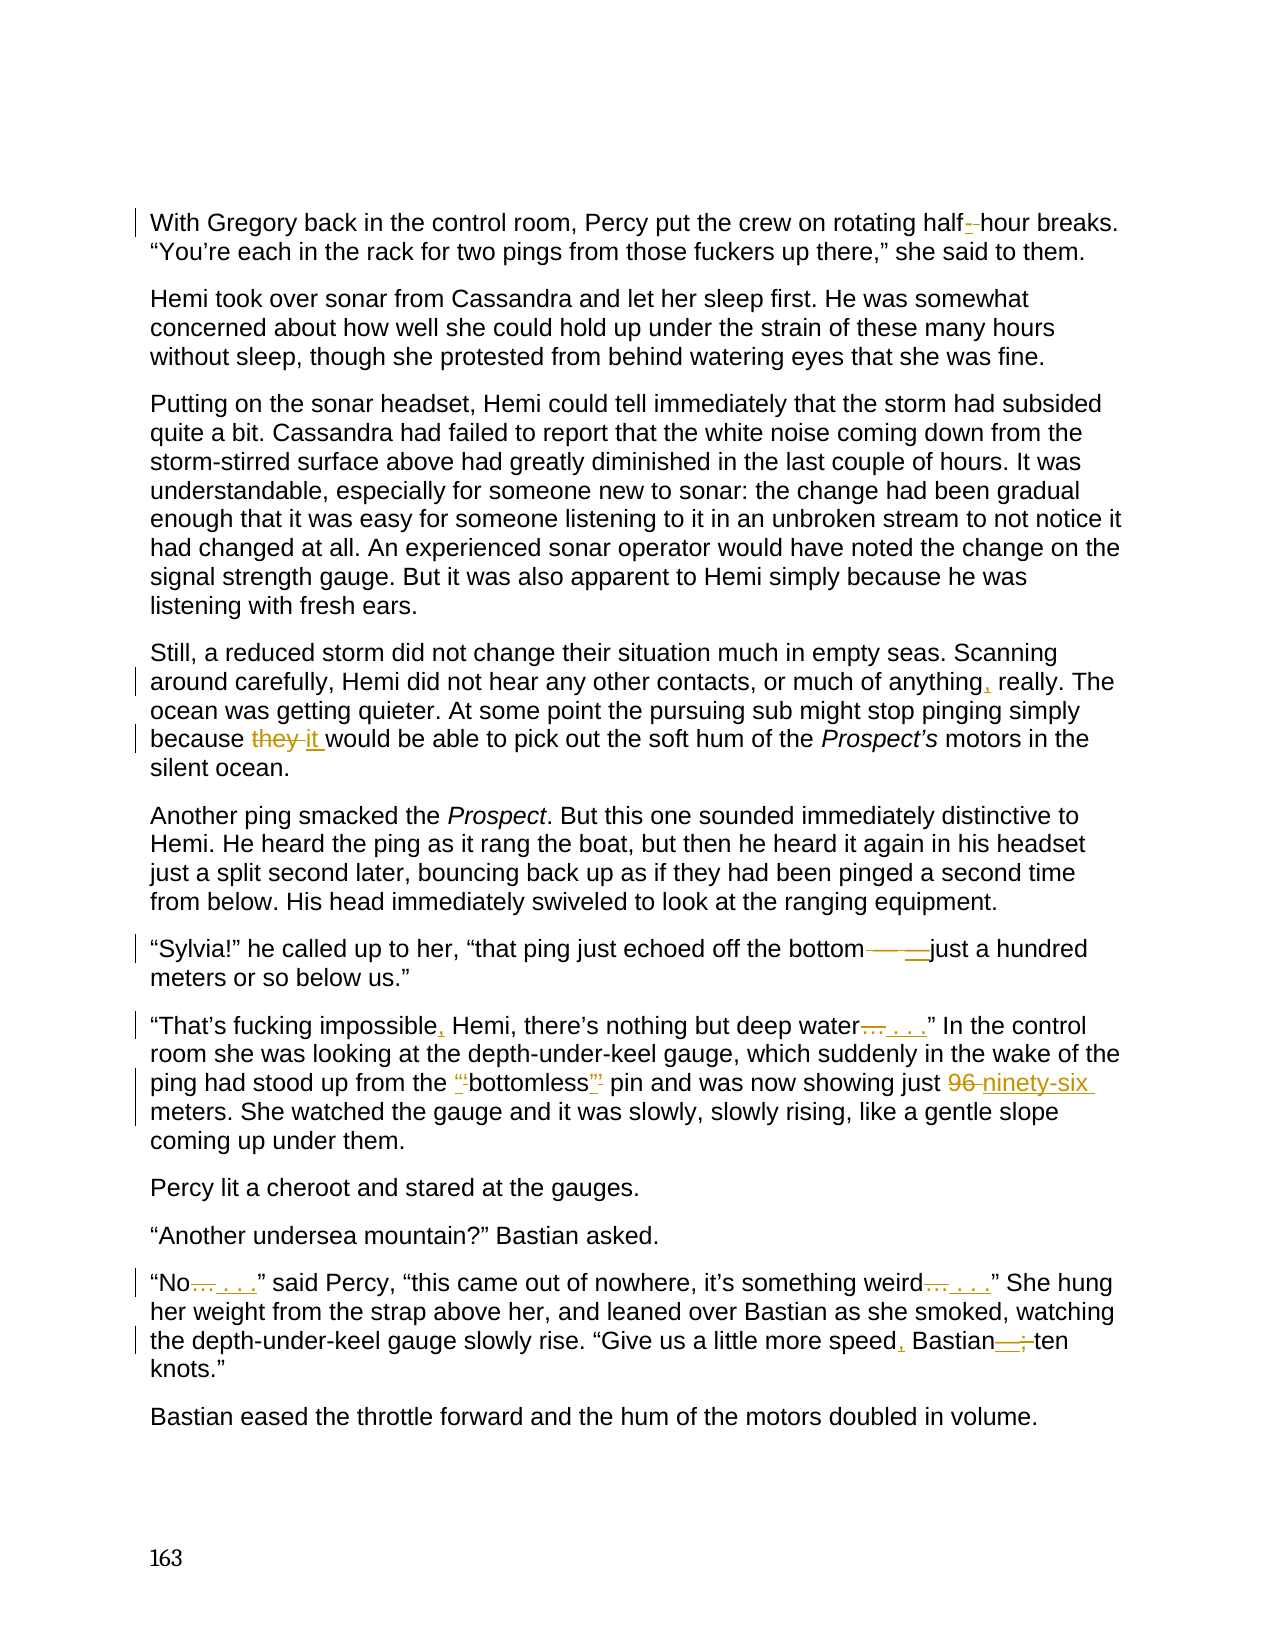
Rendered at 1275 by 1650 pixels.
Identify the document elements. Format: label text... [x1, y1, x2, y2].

text With Gregory back in the control room, Percy put the crew on rotating half-hour breaks. “You’re each in the rack for two pings from those fuckers up there,” she said to them. [150, 208, 1125, 266]
text “That’s fucking impossible, Hemi, there’s nothing but deep water . . .” In the control room she was looking at the depth-under-keel gauge, which suddenly in the wake of the ping had stood up from the “bottomless” pin and was now showing just ninety-six meters. She watched the gauge and it was slowly, slowly rising, like a gentle slope coming up under them. [150, 1011, 1125, 1154]
text “Another undersea mountain?” Bastian asked. [150, 1221, 1125, 1249]
text Bastian eased the throttle forward and the hum of the motors doubled in volume. [150, 1402, 1125, 1431]
text “Sylvia!” he called up to her, “that ping just echoed off the bottom—just a hundred meters or so below us.” [150, 934, 1125, 992]
text Another ping smacked the Prospect. But this one sounded immediately distinctive to Hemi. He heard the ping as it rang the boat, but then he heard it again in his headset just a split second later, bouncing back up as if they had been pinged a second time from below. His head immediately swiveled to look at the ranging equipment. [150, 801, 1125, 916]
text Percy lit a cheroot and stared at the gauges. [150, 1173, 1125, 1202]
text Hemi took over sonar from Cassandra and let her sleep first. He was somewhat concerned about how well she could hold up under the strain of these many hours without sleep, though she protested from behind watering eyes that she was fine. [150, 284, 1125, 371]
text Still, a reduced storm did not change their situation much in empty seas. Scanning around carefully, Hemi did not hear any other contacts, or much of anything, really. The ocean was getting quieter. At some point the pursuing sub might stop pinging simply because it would be able to pick out the soft hum of the Prospect’s motors in the silent ocean. [150, 638, 1125, 782]
text Putting on the sonar headset, Hemi could tell immediately that the storm had subsided quite a bit. Cassandra had failed to report that the white noise coming down from the storm-stirred surface above had greatly diminished in the last couple of hours. It was understandable, especially for someone new to sonar: the change had been gradual enough that it was easy for someone listening to it in an unbroken stream to not notice it had changed at all. An experienced sonar operator would have noted the change on the signal strength gauge. But it was also apparent to Hemi simply because he was listening with fresh ears. [150, 389, 1125, 619]
text “No . . .” said Percy, “this came out of nowhere, it’s something weird . . .” She hung her weight from the strap above her, and leaned over Bastian as she smoked, watching the depth-under-keel gauge slowly rise. “Give us a little more speed, Bastian—ten knots.” [150, 1268, 1125, 1383]
